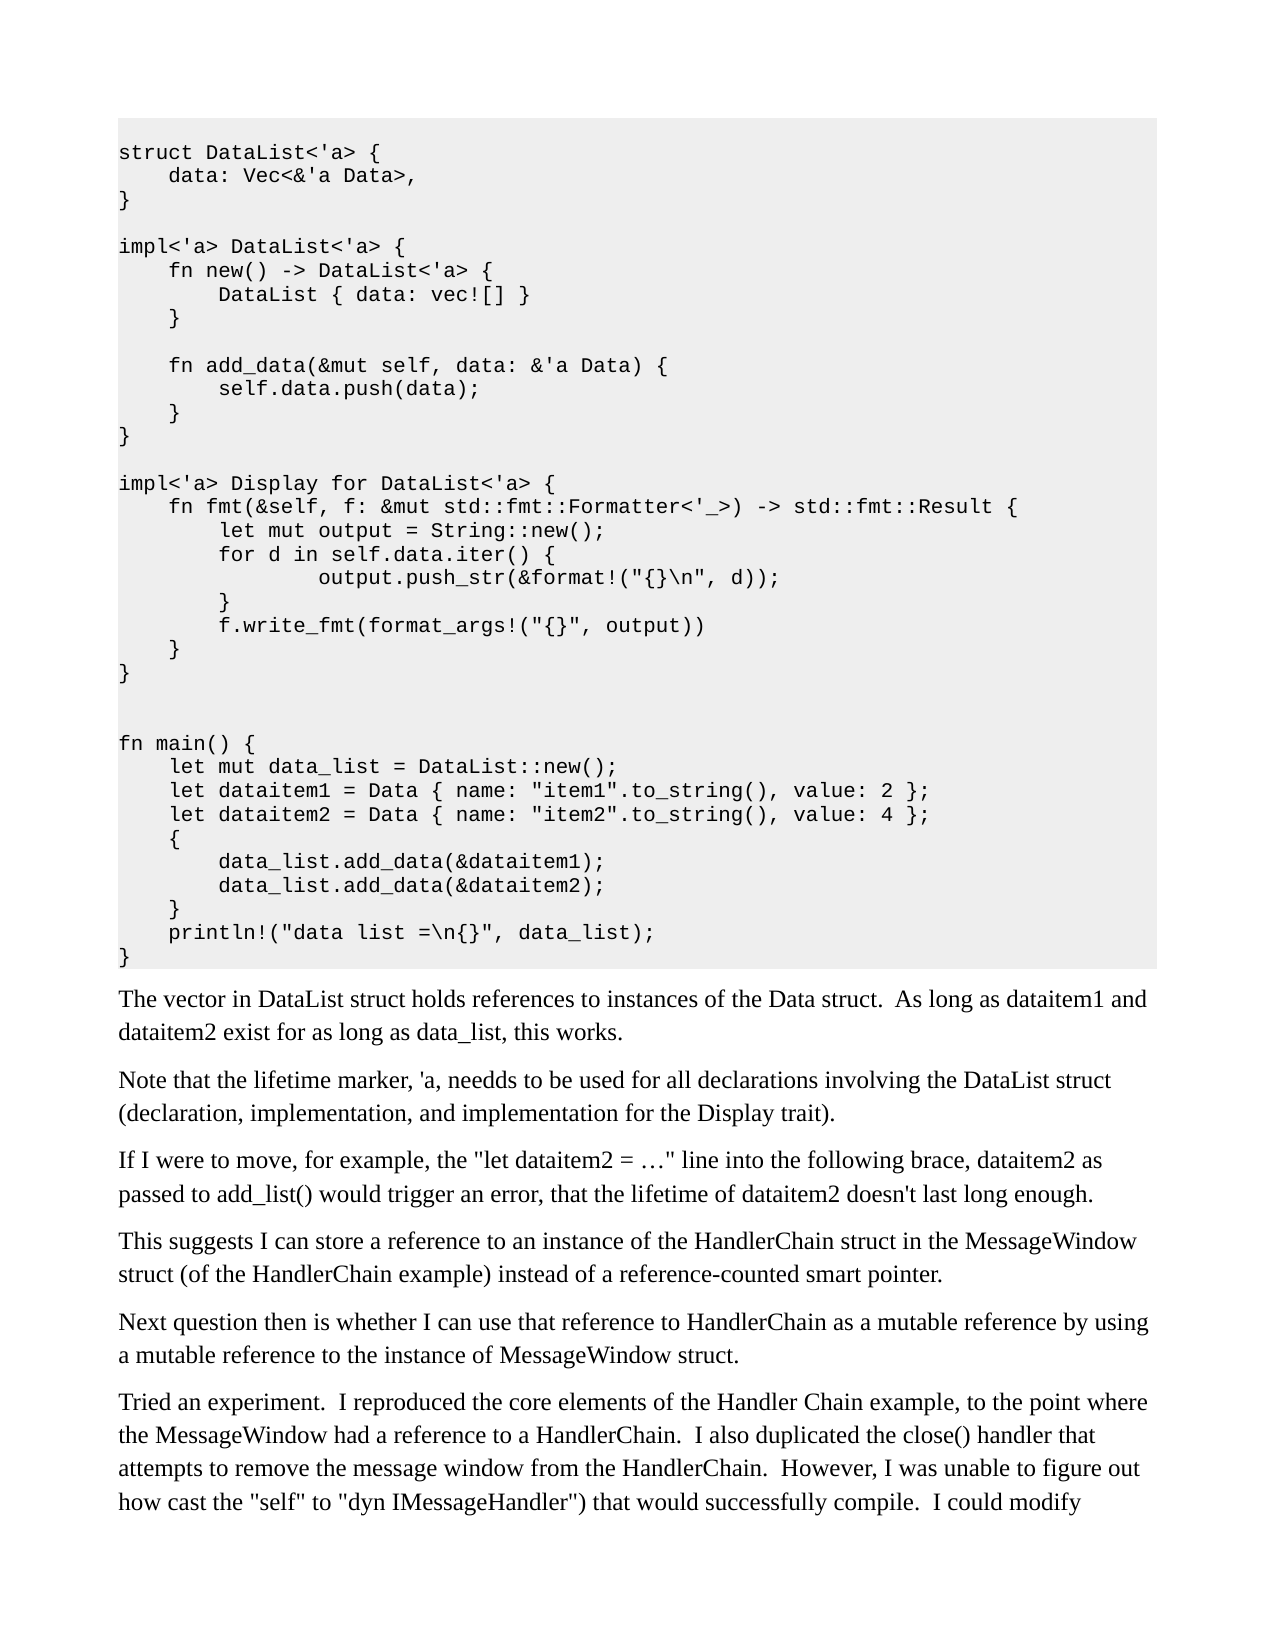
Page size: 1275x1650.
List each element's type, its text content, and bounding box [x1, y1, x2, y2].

text let dataitem2 = Data { name: "item2".to_string(), value: 4 }; [118, 804, 1157, 827]
text If I were to move, for example, the "let dataitem2 = …" line into the following brace, dataitem2 as passed to add_list() would trigger an error, that the lifetime of dataitem2 doesn't last long enough. [118, 1146, 1157, 1207]
text let dataitem1 = Data { name: "item1".to_string(), value: 2 }; [118, 780, 1157, 804]
text } [118, 426, 1157, 449]
text data_list.add_data(&dataitem1); [118, 851, 1157, 875]
text fn new() -> DataList<'a> { [118, 260, 1157, 284]
text impl<'a> DataList<'a> { [118, 236, 1157, 260]
text } [118, 638, 1157, 662]
text } [118, 946, 1157, 969]
text struct DataList<'a> { [118, 142, 1157, 165]
text } [118, 189, 1157, 213]
text data: Vec<&'a Data>, [118, 165, 1157, 189]
text let mut output = String::new(); [118, 520, 1157, 544]
text } [118, 591, 1157, 615]
text output.push_str(&format!("{}\n", d)); [118, 567, 1157, 591]
text Next question then is whether I can use that reference to HandlerChain as a mutable reference by using a mutable reference to the instance of MessageWindow struct. [118, 1307, 1157, 1369]
text Note that the lifetime marker, 'a, needds to be used for all declarations involving the DataList struct (declaration, implementation, and implementation for the Display trait). [118, 1065, 1157, 1127]
text data_list.add_data(&dataitem2); [118, 875, 1157, 898]
text let mut data_list = DataList::new(); [118, 757, 1157, 780]
text fn main() { [118, 733, 1157, 757]
text fn add_data(&mut self, data: &'a Data) { [118, 354, 1157, 378]
text Tried an experiment. I reproduced the core elements of the Handler Chain example, to the point where the MessageWindow had a reference to a HandlerChain. I also duplicated the close() handler that attempts to remove the message window from the HandlerChain. However, I was unable to figure out how cast the "self" to "dyn IMessageHandler") that would successfully compile. I could modify [118, 1387, 1157, 1515]
text The vector in DataList struct holds references to instances of the Data struct. As long as dataitem1 and dataitem2 exist for as long as data_list, this works. [118, 984, 1157, 1046]
text f.write_fmt(format_args!("{}", output)) [118, 615, 1157, 638]
text } [118, 402, 1157, 426]
text fn fmt(&self, f: &mut std::fmt::Formatter<'_>) -> std::fmt::Result { [118, 496, 1157, 520]
text for d in self.data.iter() { [118, 544, 1157, 567]
text self.data.push(data); [118, 378, 1157, 402]
text { [118, 827, 1157, 851]
text println!("data list =\n{}", data_list); [118, 922, 1157, 946]
text } [118, 662, 1157, 686]
text } [118, 307, 1157, 331]
text DataList { data: vec![] } [118, 284, 1157, 307]
text } [118, 898, 1157, 922]
text This suggests I can store a reference to an instance of the HandlerChain struct in the MessageWindow struct (of the HandlerChain example) instead of a reference-counted smart pointer. [118, 1226, 1157, 1288]
text impl<'a> Display for DataList<'a> { [118, 473, 1157, 496]
